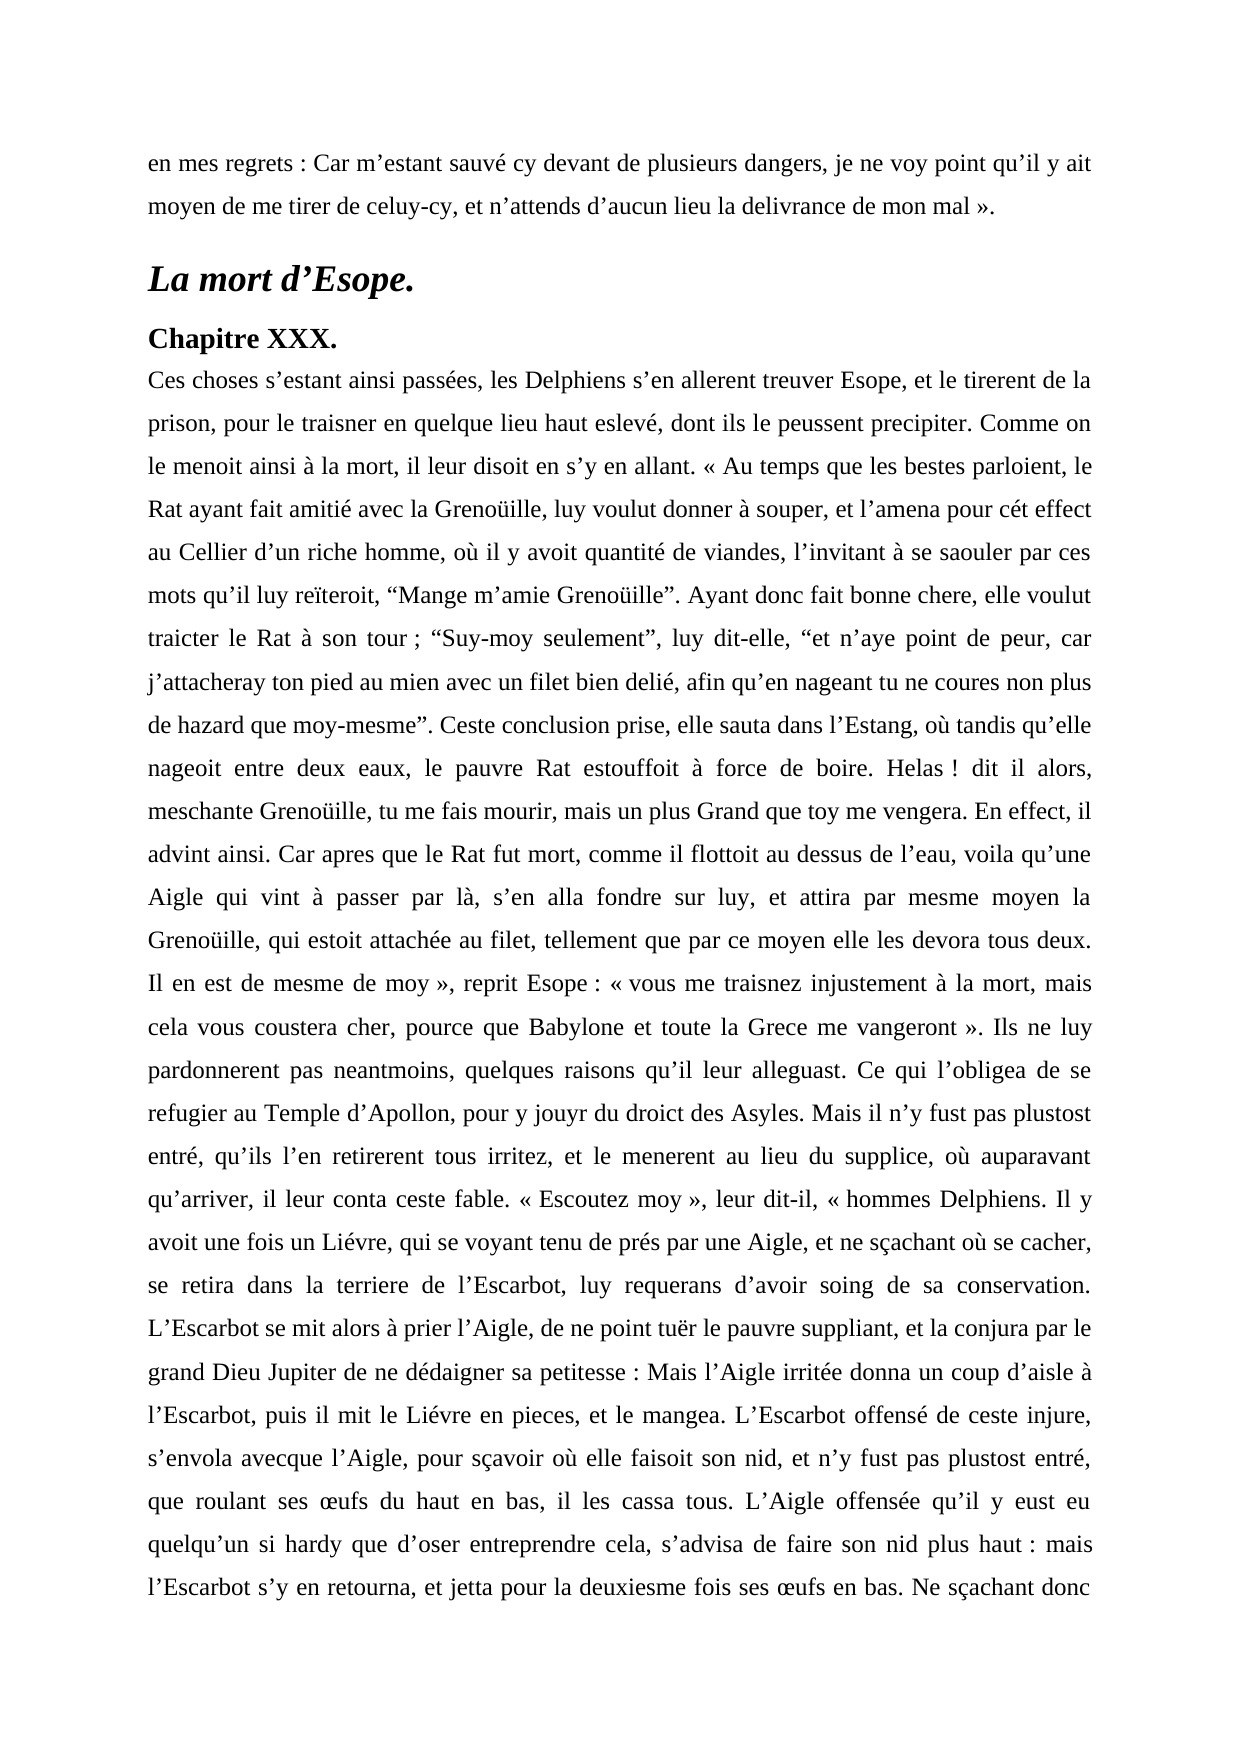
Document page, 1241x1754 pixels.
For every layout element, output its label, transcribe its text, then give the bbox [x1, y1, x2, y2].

text Chapitre XXX. [148, 321, 1093, 354]
subtitle La mort d’Esope. [148, 257, 1093, 300]
text Ces choses s’estant ainsi passées, les Delphiens s’en allerent treuver Esope, et le tirerent de la prison, pour le traisner en quelque lieu haut eslevé, dont ils le peussent precipiter. Comme on le menoit ainsi à la mort, il leur disoit en s’y en allant. « Au temps que les bestes parloient, le Rat ayant fait amitié avec la Grenoüille, luy voulut donner à souper, et l’amena pour cét effect au Cellier d’un riche homme, où il y avoit quantité de viandes, l’invitant à se saouler par ces mots qu’il luy reïteroit, “Mange m’amie Grenoüille”. Ayant donc fait bonne chere, elle voulut traicter le Rat à son tour ; “Suy-moy seulement”, luy dit-elle, “et n’aye point de peur, car j’attacheray ton pied au mien avec un filet bien delié, afin qu’en nageant tu ne coures non plus de hazard que moy-mesme”. Ceste conclusion prise, elle sauta dans l’Estang, où tandis qu’elle nageoit entre deux eaux, le pauvre Rat estouffoit à force de boire. Helas ! dit il alors, meschante Grenoüille, tu me fais mourir, mais un plus Grand que toy me vengera. En effect, il advint ainsi. Car apres que le Rat fut mort, comme il flottoit au dessus de l’eau, voila qu’une Aigle qui vint à passer par là, s’en alla fondre sur luy, et attira par mesme moyen la Grenoüille, qui estoit attachée au filet, tellement que par ce moyen elle les devora tous deux. Il en est de mesme de moy », reprit Esope : « vous me traisnez injustement à la mort, mais cela vous coustera cher, pource que Babylone et toute la Grece me vangeront ». Ils ne luy pardonnerent pas neantmoins, quelques raisons qu’il leur alleguast. Ce qui l’obligea de se refugier au Temple d’Apollon, pour y jouyr du droict des Asyles. Mais il n’y fust pas plustost entré, qu’ils l’en retirerent tous irritez, et le menerent au lieu du supplice, où auparavant qu’arriver, il leur conta ceste fable. « Escoutez moy », leur dit-il, « hommes Delphiens. Il y avoit une fois un Liévre, qui se voyant tenu de prés par une Aigle, et ne sçachant où se cacher, se retira dans la terriere de l’Escarbot, luy requerans d’avoir soing de sa conservation. L’Escarbot se mit alors à prier l’Aigle, de ne point tuër le pauvre suppliant, et la conjura par le grand Dieu Jupiter de ne dédaigner sa petitesse : Mais l’Aigle irritée donna un coup d’aisle à l’Escarbot, puis il mit le Liévre en pieces, et le mangea. L’Escarbot offensé de ceste injure, s’envola avecque l’Aigle, pour sçavoir où elle faisoit son nid, et n’y fust pas plustost entré, que roulant ses œufs du haut en bas, il les cassa tous. L’Aigle offensée qu’il y eust eu quelqu’un si hardy que d’oser entreprendre cela, s’advisa de faire son nid plus haut : mais l’Escarbot s’y en retourna, et jetta pour la deuxiesme fois ses œufs en bas. Ne sçachant donc [148, 365, 1093, 1601]
text en mes regrets : Car m’estant sauvé cy devant de plusieurs dangers, je ne voy point qu’il y ait moyen de me tirer de celuy-cy, et n’attends d’aucun lieu la delivrance de mon mal ». [148, 148, 1093, 219]
